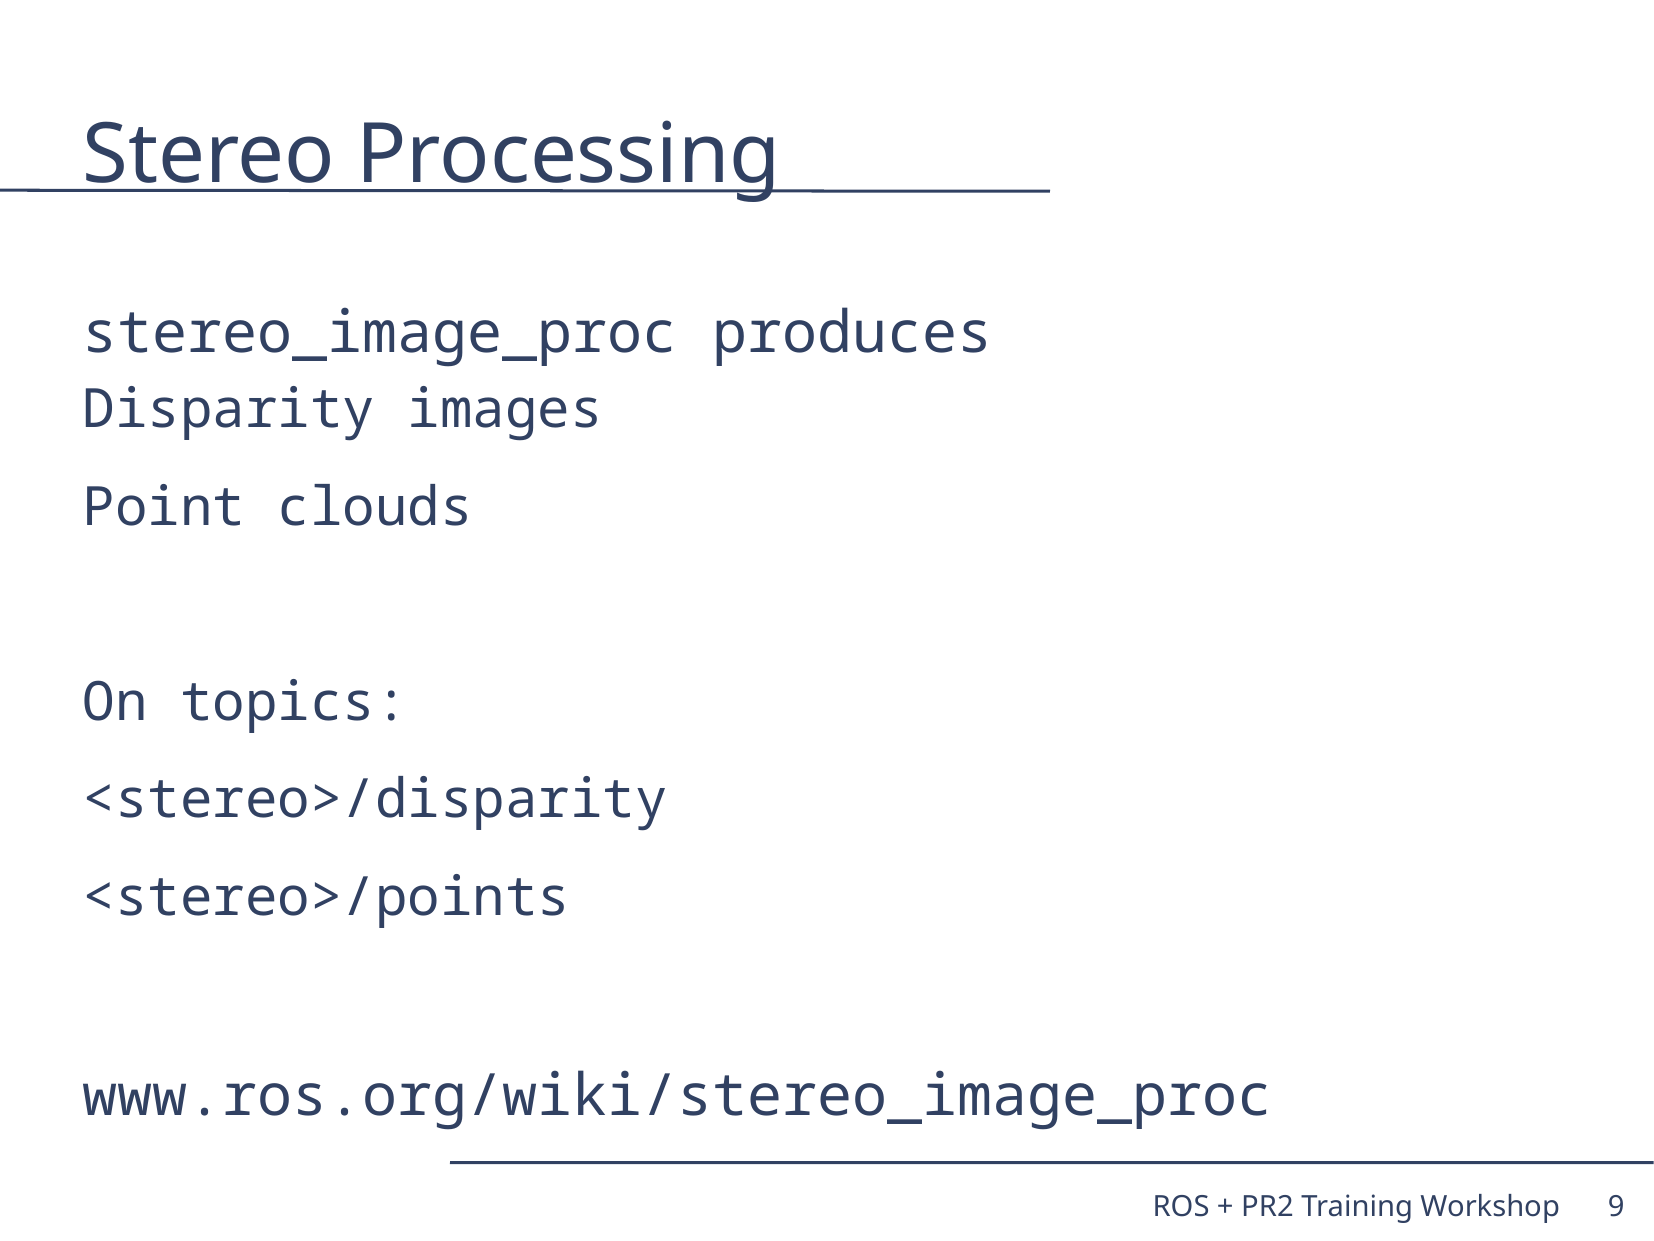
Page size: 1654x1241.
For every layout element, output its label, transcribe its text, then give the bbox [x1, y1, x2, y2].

title Stereo Processing [82, 75, 1571, 226]
list stereo_image_proc produces Disparity images Point clouds On topics: <stereo>/disparity <stereo>/points www.ros.org/wiki/stereo_image_proc [82, 290, 1538, 1109]
